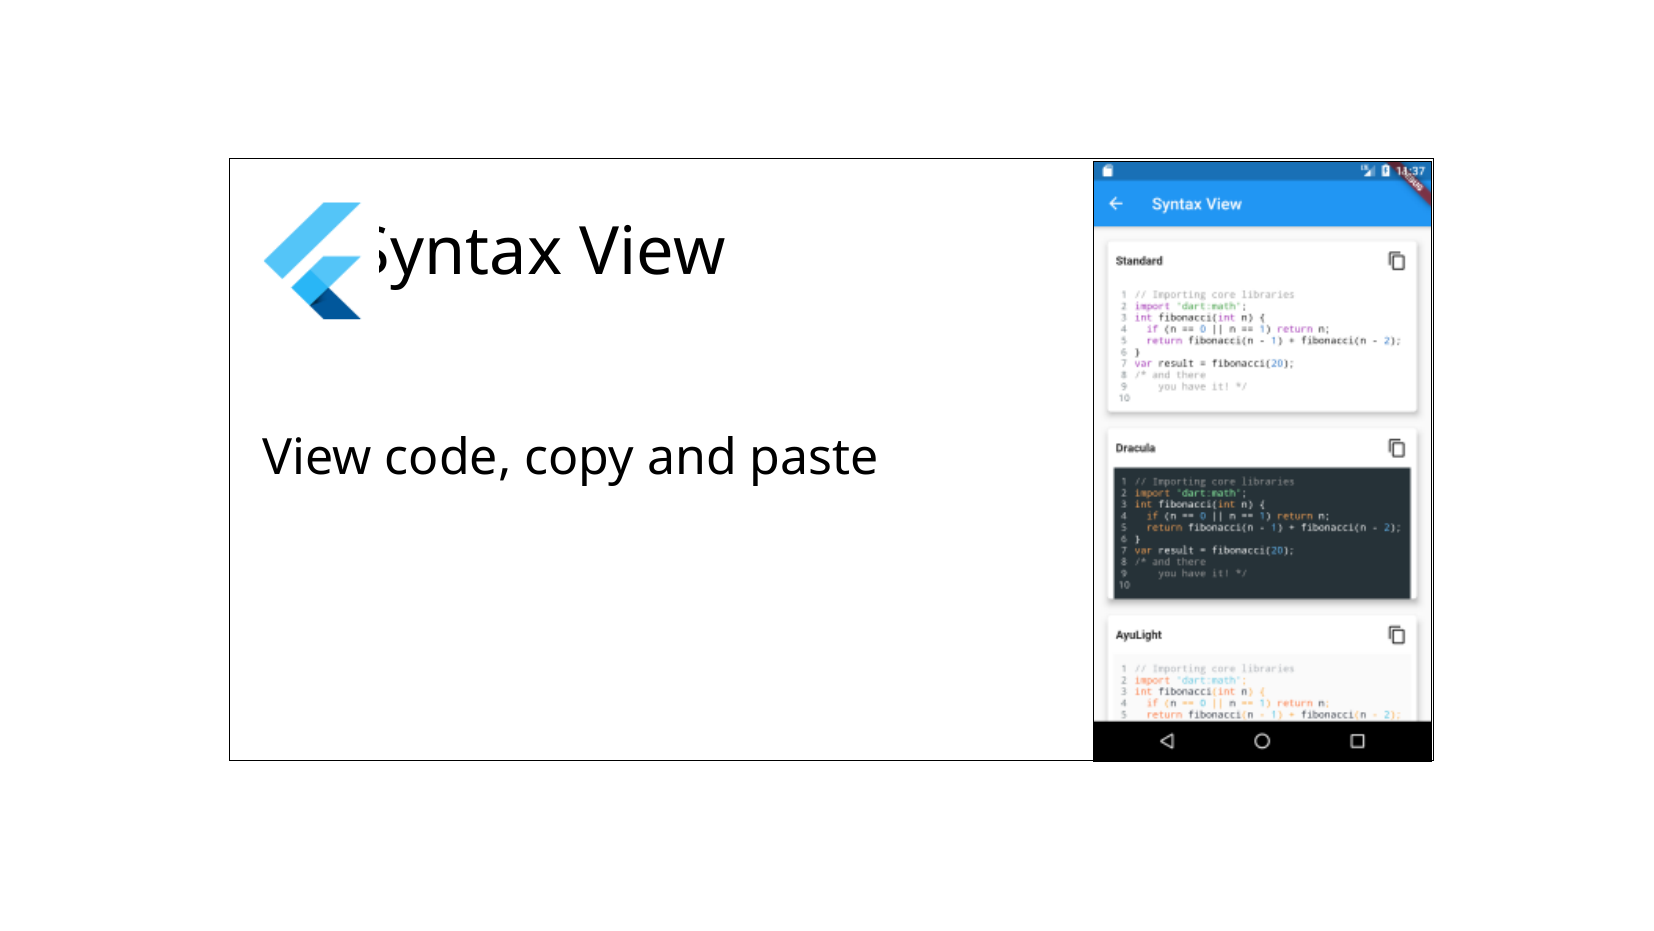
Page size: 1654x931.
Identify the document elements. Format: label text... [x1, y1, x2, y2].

list Syntax View View code, copy and paste [262, 203, 1051, 713]
picture [1093, 161, 1432, 762]
picture [247, 191, 379, 331]
